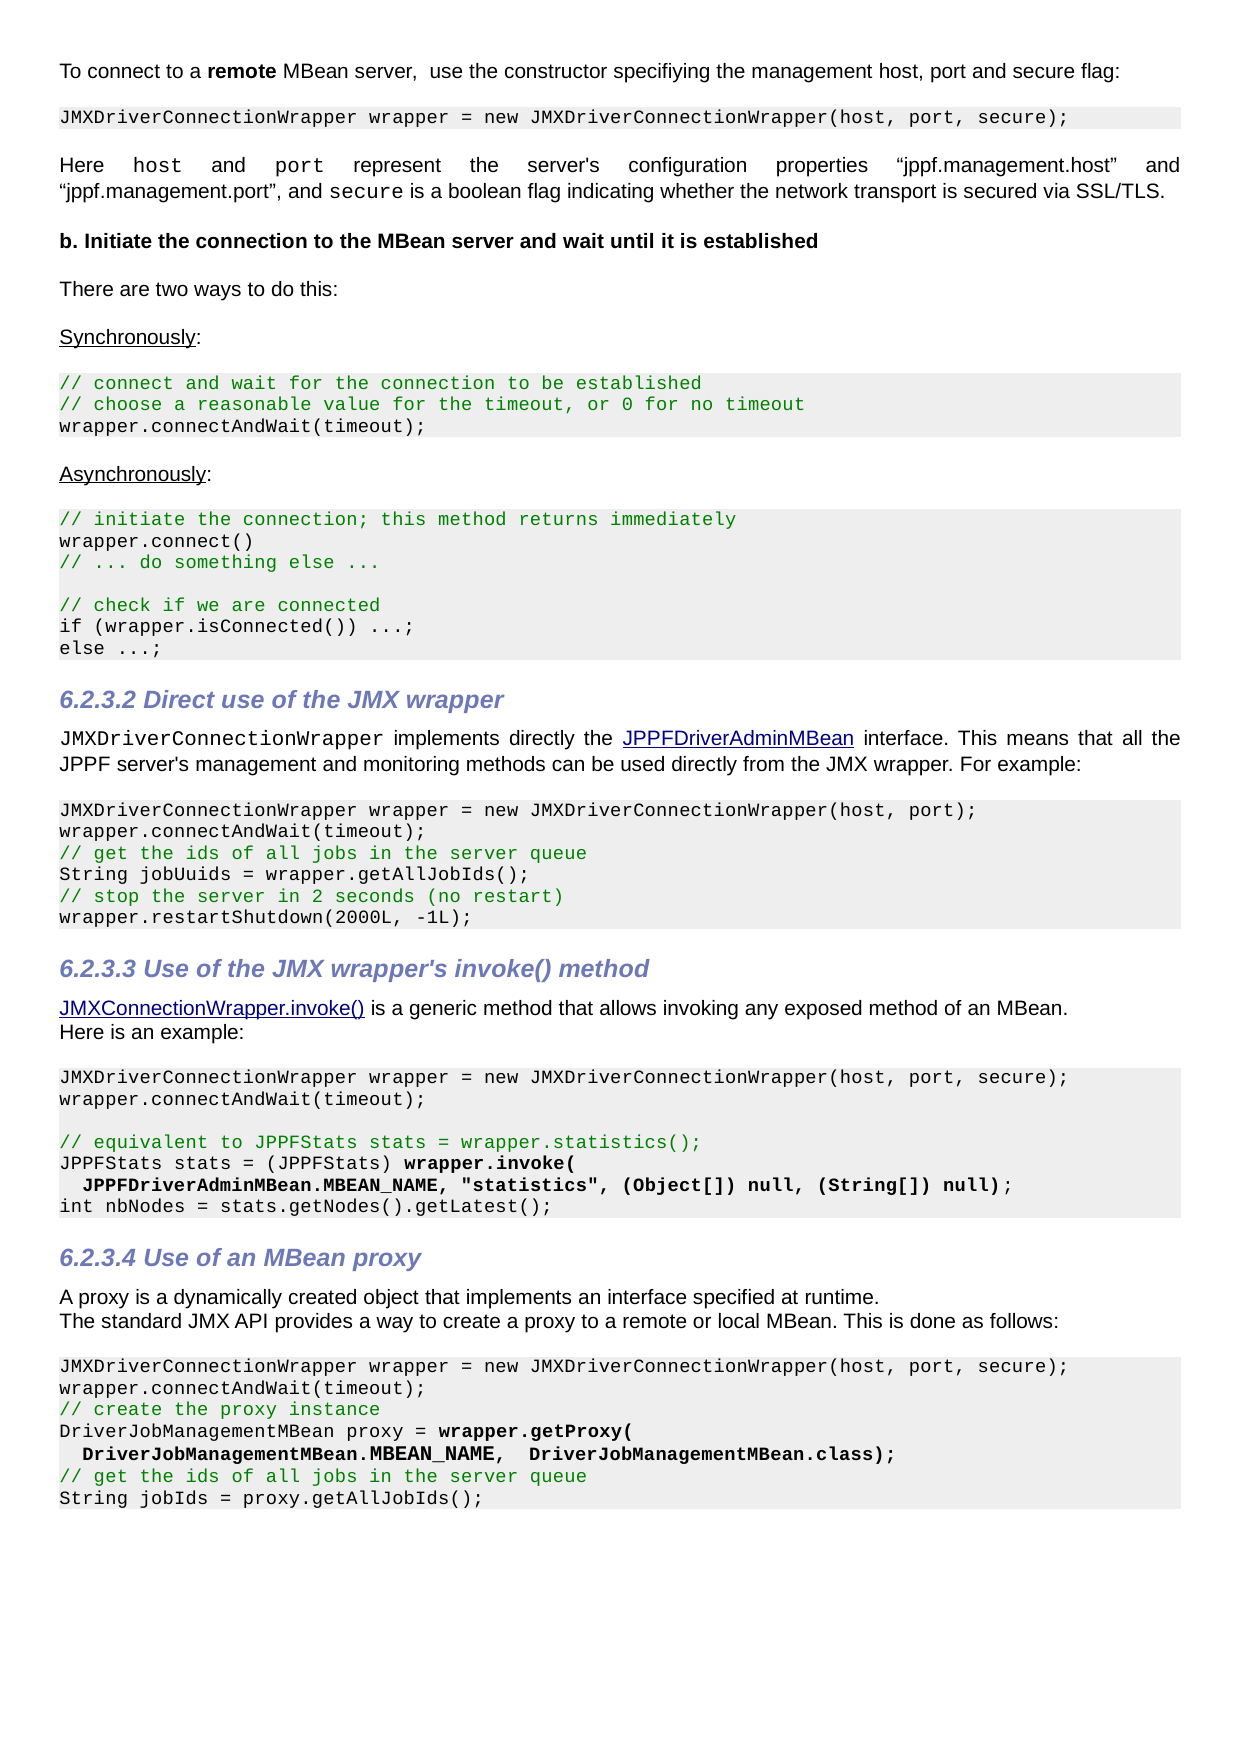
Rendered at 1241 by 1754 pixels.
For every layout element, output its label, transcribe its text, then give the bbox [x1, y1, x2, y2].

text // get the ids of all jobs in the server queue [59, 1467, 1181, 1488]
text JMXDriverConnectionWrapper wrapper = new JMXDriverConnectionWrapper(host, port, secure); [59, 1068, 1181, 1089]
text String jobIds = proxy.getAllJobIds(); [59, 1488, 1181, 1509]
text There are two ways to do this: [59, 277, 1181, 301]
text To connect to a remote MBean server, use the constructor specifiying the management host, port and secure flag: [59, 59, 1181, 83]
text JMXConnectionWrapper.invoke() is a generic method that allows invoking any exposed method of an MBean. [59, 996, 1181, 1020]
text else ...; [59, 638, 1181, 660]
text wrapper.connectAndWait(timeout); [59, 822, 1181, 843]
text // equivalent to JPPFStats stats = wrapper.statistics(); [59, 1132, 1181, 1154]
text Synchronously: [59, 325, 1181, 349]
subtitle Direct use of the JMX wrapper [59, 685, 1181, 714]
subtitle Use of an MBean proxy [59, 1243, 1181, 1272]
text // create the proxy instance [59, 1400, 1181, 1421]
text // get the ids of all jobs in the server queue [59, 843, 1181, 865]
text A proxy is a dynamically created object that implements an interface specified at runtime. [59, 1285, 1181, 1309]
text // ... do something else ... [59, 552, 1181, 574]
text // stop the server in 2 seconds (no restart) [59, 886, 1181, 908]
text JMXDriverConnectionWrapper implements directly the JPPFDriverAdminMBean interface. This means that all the JPPF server's management and monitoring methods can be used directly from the JMX wrapper. For example: [59, 726, 1181, 776]
text JMXDriverConnectionWrapper wrapper = new JMXDriverConnectionWrapper(host, port); [59, 800, 1181, 822]
text wrapper.connectAndWait(timeout); [59, 1378, 1181, 1400]
text // check if we are connected [59, 595, 1181, 617]
text JMXDriverConnectionWrapper wrapper = new JMXDriverConnectionWrapper(host, port, secure); [59, 1357, 1181, 1378]
text wrapper.restartShutdown(2000L, -1L); [59, 908, 1181, 929]
text JMXDriverConnectionWrapper wrapper = new JMXDriverConnectionWrapper(host, port, secure); [59, 107, 1181, 129]
text String jobUuids = wrapper.getAllJobIds(); [59, 865, 1181, 886]
text int nbNodes = stats.getNodes().getLatest(); [59, 1197, 1181, 1218]
text Here host and port represent the server's configuration properties “jppf.management.host” and “jppf.management.port”, and secure is a boolean flag indicating whether the network transport is secured via SSL/TLS. [59, 153, 1181, 204]
text DriverJobManagementMBean.MBEAN_NAME, DriverJobManagementMBean.class); [59, 1443, 1181, 1467]
text JPPFStats stats = (JPPFStats) wrapper.invoke( [59, 1154, 1181, 1175]
text // initiate the connection; this method returns immediately [59, 509, 1181, 531]
text if (wrapper.isConnected()) ...; [59, 617, 1181, 638]
text JPPFDriverAdminMBean.MBEAN_NAME, "statistics", (Object[]) null, (String[]) null); [59, 1175, 1181, 1197]
text // choose a reasonable value for the timeout, or 0 for no timeout [59, 394, 1181, 416]
text DriverJobManagementMBean proxy = wrapper.getProxy( [59, 1421, 1181, 1443]
subtitle Use of the JMX wrapper's invoke() method [59, 954, 1181, 983]
text // connect and wait for the connection to be established [59, 373, 1181, 394]
text wrapper.connect() [59, 531, 1181, 552]
text wrapper.connectAndWait(timeout); [59, 416, 1181, 437]
text Here is an example: [59, 1020, 1181, 1044]
text The standard JMX API provides a way to create a proxy to a remote or local MBean. This is done as follows: [59, 1309, 1181, 1333]
text wrapper.connectAndWait(timeout); [59, 1089, 1181, 1111]
text b. Initiate the connection to the MBean server and wait until it is established [59, 229, 1181, 253]
text Asynchronously: [59, 461, 1181, 486]
